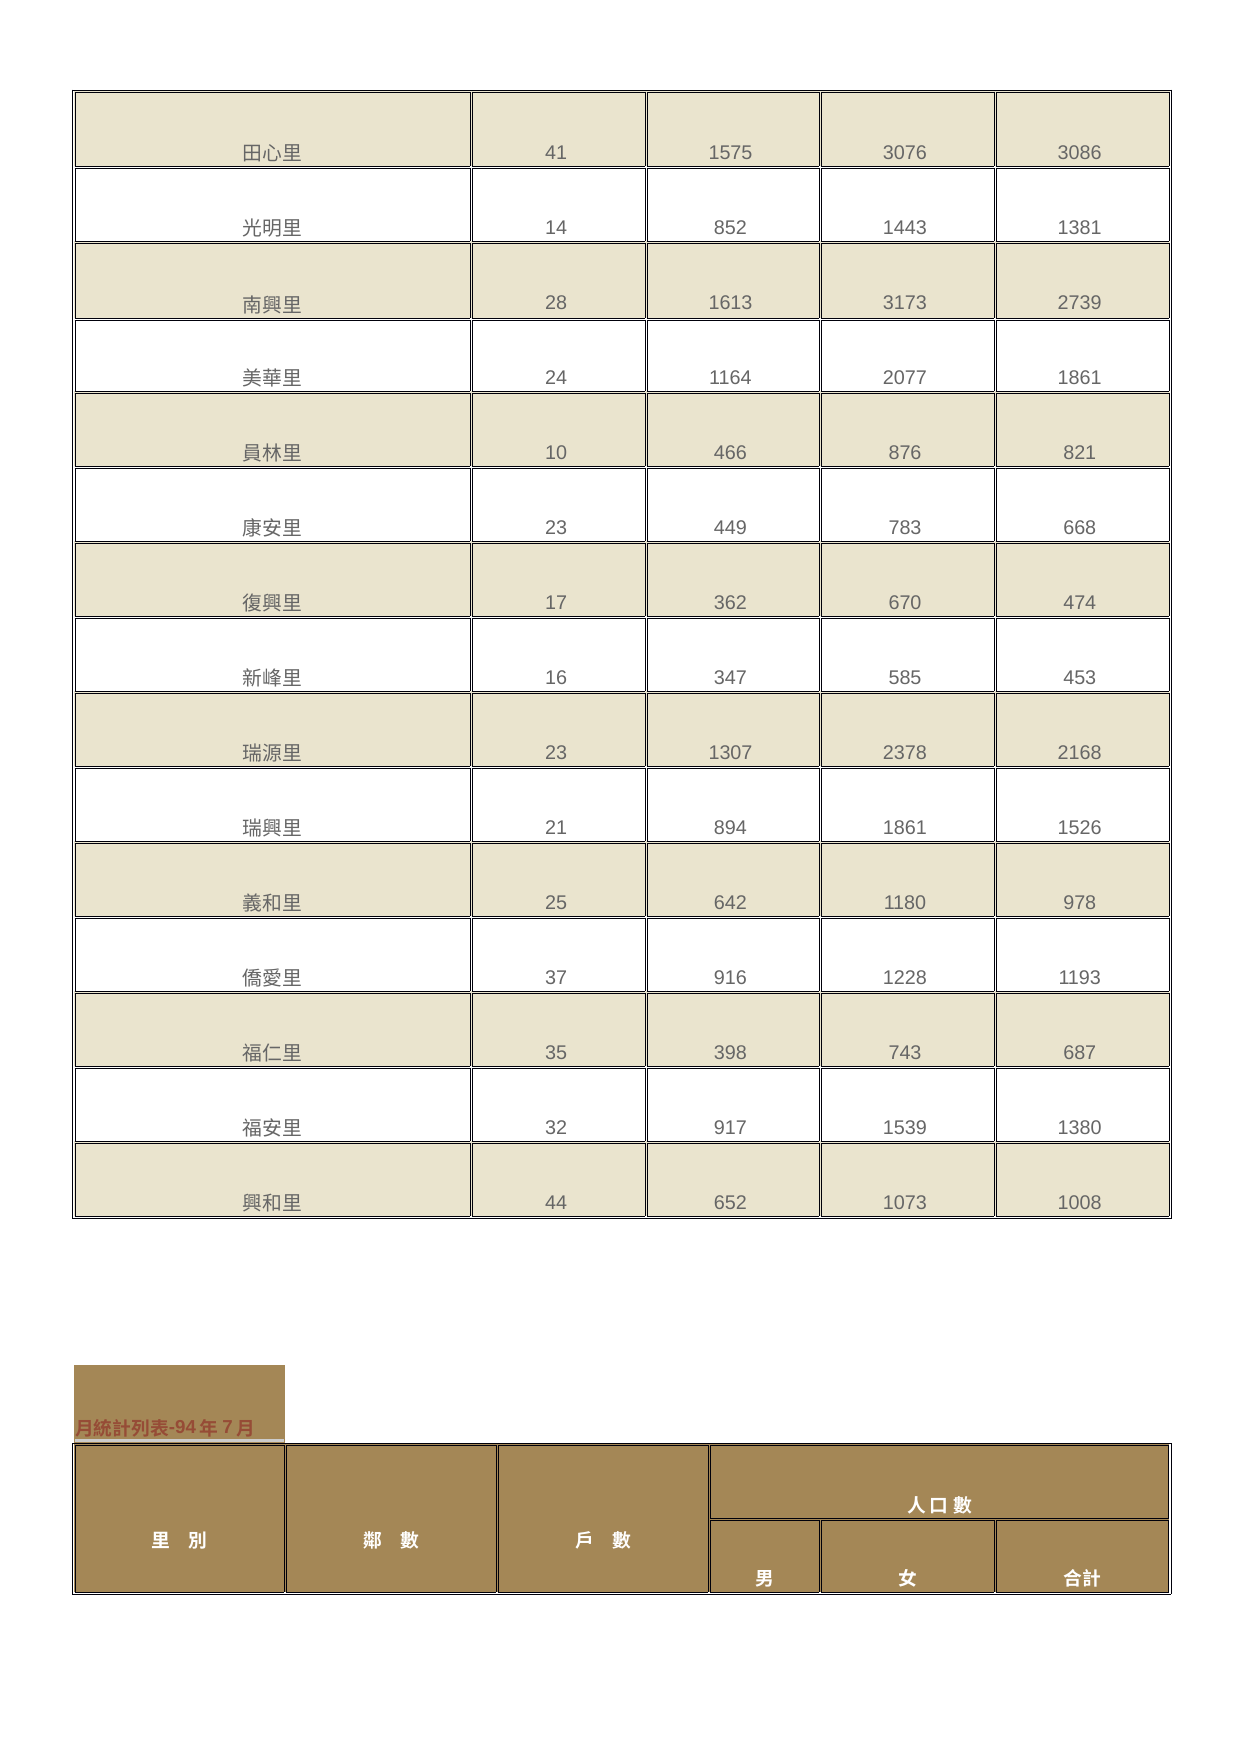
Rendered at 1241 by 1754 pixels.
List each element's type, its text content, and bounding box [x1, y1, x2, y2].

table_cell 1575 [648, 93, 819, 166]
table_cell 670 [822, 544, 994, 616]
table_cell 21 [473, 769, 645, 841]
table_cell 37 [473, 919, 645, 991]
table_cell 10 [473, 394, 645, 466]
table_cell 鄰 數 [287, 1446, 496, 1592]
table_cell 474 [997, 544, 1169, 616]
table_cell 1180 [822, 844, 994, 916]
table_cell 1613 [648, 244, 819, 318]
table_cell 1008 [997, 1144, 1169, 1216]
table_cell 1443 [822, 169, 994, 241]
table_cell 1380 [997, 1069, 1169, 1141]
table_cell 福安里 [76, 1069, 470, 1141]
table_cell 康安里 [76, 469, 470, 541]
table_cell 743 [822, 994, 994, 1066]
table_header 月統計列表-94年7月 [74, 1365, 285, 1443]
table_cell 3173 [822, 244, 994, 318]
table_cell 南興里 [76, 244, 470, 318]
table_cell 916 [648, 919, 819, 991]
table_cell 652 [648, 1144, 819, 1216]
table_cell 821 [997, 394, 1169, 466]
table_cell 28 [473, 244, 645, 318]
table_cell 347 [648, 619, 819, 691]
table_cell 978 [997, 844, 1169, 916]
table_cell 3086 [997, 93, 1169, 166]
table_cell 642 [648, 844, 819, 916]
table_cell 人 口 數 [711, 1446, 1168, 1518]
table_cell 合計 [997, 1521, 1168, 1592]
table_cell 員林里 [76, 394, 470, 466]
table_cell 美華里 [76, 321, 470, 391]
table_cell 453 [997, 619, 1169, 691]
table_cell 17 [473, 544, 645, 616]
table_cell 35 [473, 994, 645, 1066]
table_cell 668 [997, 469, 1169, 541]
table_cell 894 [648, 769, 819, 841]
table_cell 田心里 [76, 93, 470, 166]
table_cell 義和里 [76, 844, 470, 916]
table_cell 585 [822, 619, 994, 691]
table_cell 876 [822, 394, 994, 466]
table_cell 783 [822, 469, 994, 541]
table_cell 瑞源里 [76, 694, 470, 766]
table_cell 917 [648, 1069, 819, 1141]
table_cell 23 [473, 469, 645, 541]
table_cell 41 [473, 93, 645, 166]
table_cell 1307 [648, 694, 819, 766]
table_cell 23 [473, 694, 645, 766]
table_cell 復興里 [76, 544, 470, 616]
table_cell 1526 [997, 769, 1169, 841]
table_cell 852 [648, 169, 819, 241]
table_cell 興和里 [76, 1144, 470, 1216]
table_cell 1193 [997, 919, 1169, 991]
table_cell 2168 [997, 694, 1169, 766]
table_cell 3076 [822, 93, 994, 166]
table_cell 687 [997, 994, 1169, 1066]
table_cell 新峰里 [76, 619, 470, 691]
table_cell 1228 [822, 919, 994, 991]
table_cell 僑愛里 [76, 919, 470, 991]
table_cell 24 [473, 321, 645, 391]
table_cell 光明里 [76, 169, 470, 241]
table_cell 福仁里 [76, 994, 470, 1066]
table_cell 瑞興里 [76, 769, 470, 841]
table_cell 449 [648, 469, 819, 541]
table_cell 2077 [822, 321, 994, 391]
table_cell 25 [473, 844, 645, 916]
table_cell 16 [473, 619, 645, 691]
table_cell 466 [648, 394, 819, 466]
table_cell 1381 [997, 169, 1169, 241]
table_cell 戶 數 [499, 1446, 708, 1592]
table_cell 2378 [822, 694, 994, 766]
table_cell 1073 [822, 1144, 994, 1216]
table_cell 里 別 [76, 1446, 284, 1592]
table_cell 男 [711, 1521, 819, 1592]
table_cell 398 [648, 994, 819, 1066]
table_cell 1164 [648, 321, 819, 391]
table_cell 1861 [997, 321, 1169, 391]
table_cell 女 [822, 1521, 994, 1592]
table_cell 362 [648, 544, 819, 616]
table_cell 2739 [997, 244, 1169, 318]
table_cell 32 [473, 1069, 645, 1141]
table_cell 1539 [822, 1069, 994, 1141]
table_cell 14 [473, 169, 645, 241]
table_cell 1861 [822, 769, 994, 841]
table_cell 44 [473, 1144, 645, 1216]
